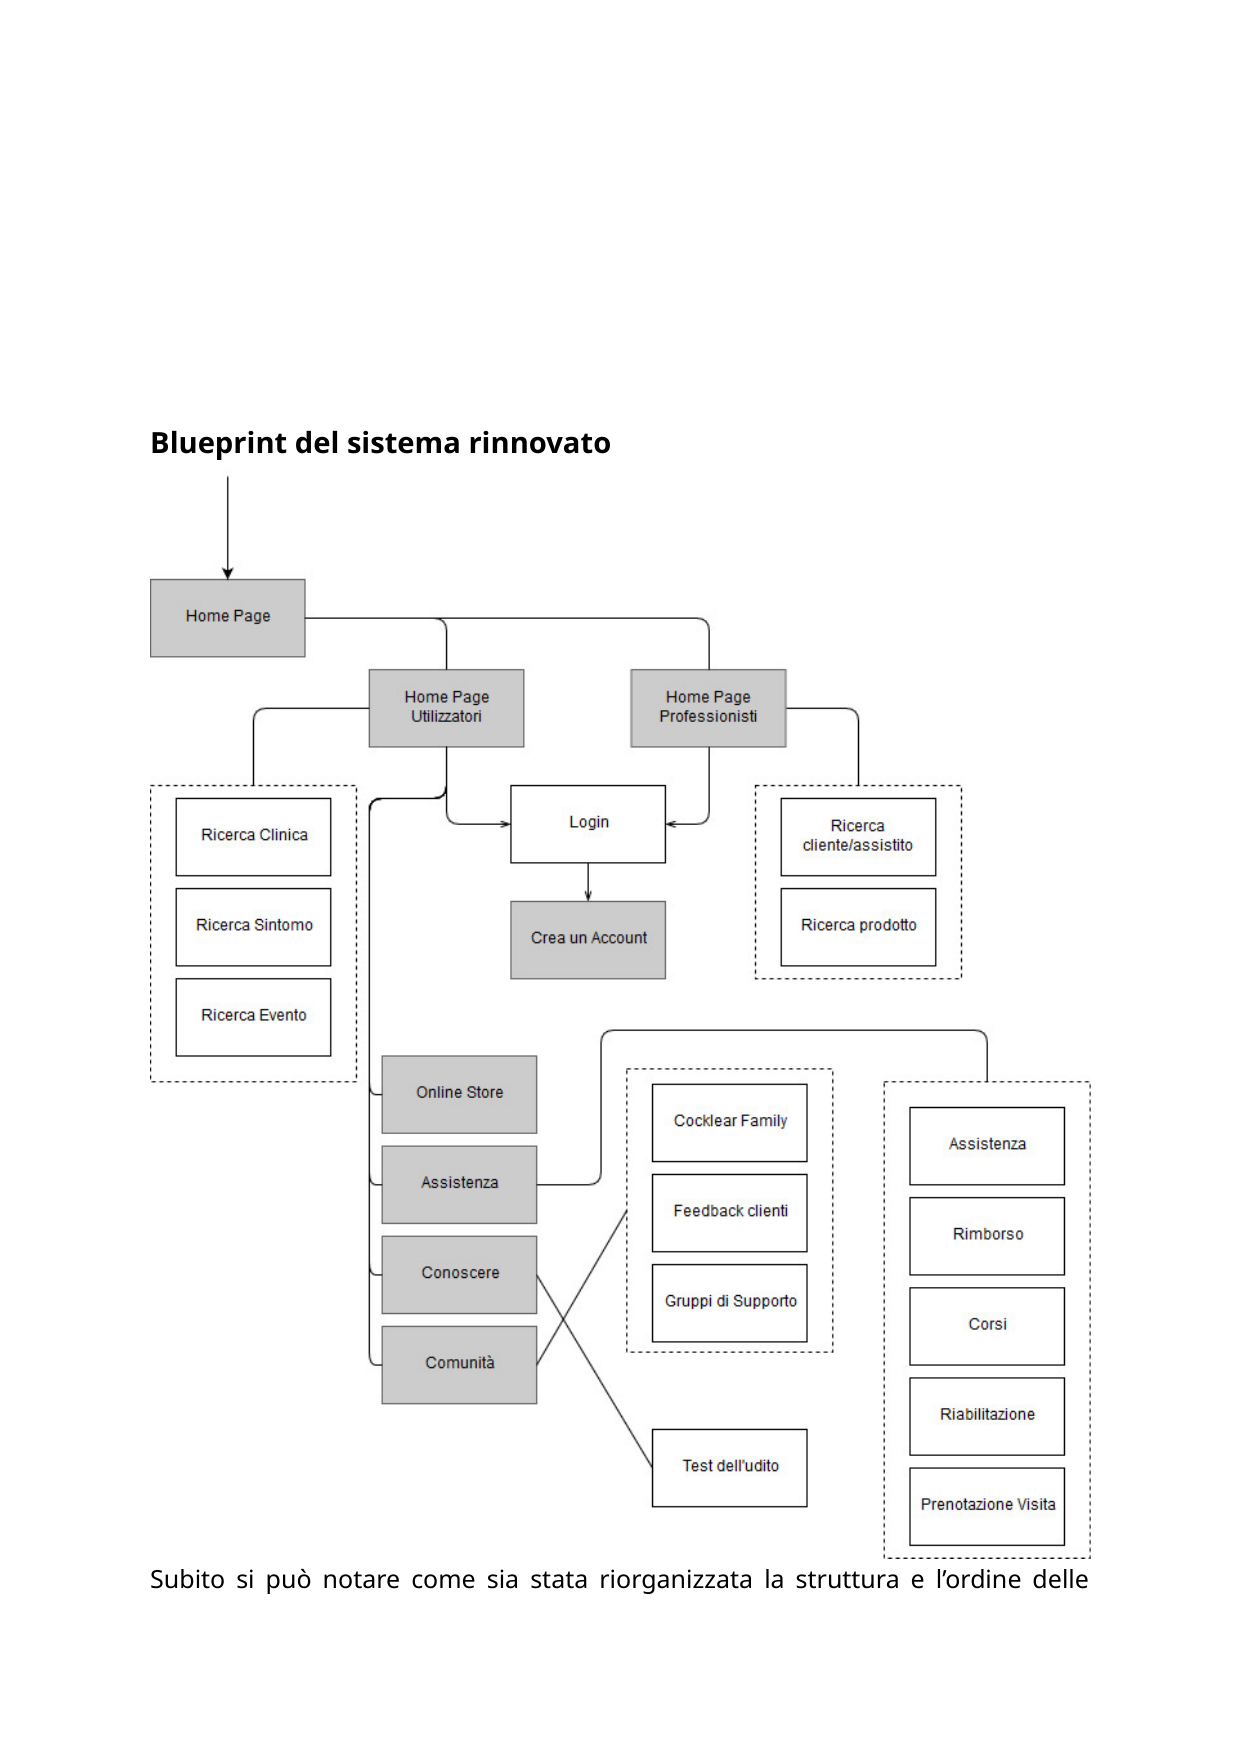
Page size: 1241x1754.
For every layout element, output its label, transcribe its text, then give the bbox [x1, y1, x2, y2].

text Subito si può notare come sia stata riorganizzata la struttura e l’ordine delle [150, 1562, 1090, 1596]
text Blueprint del sistema rinnovato [150, 422, 1090, 462]
picture [150, 467, 1091, 1559]
